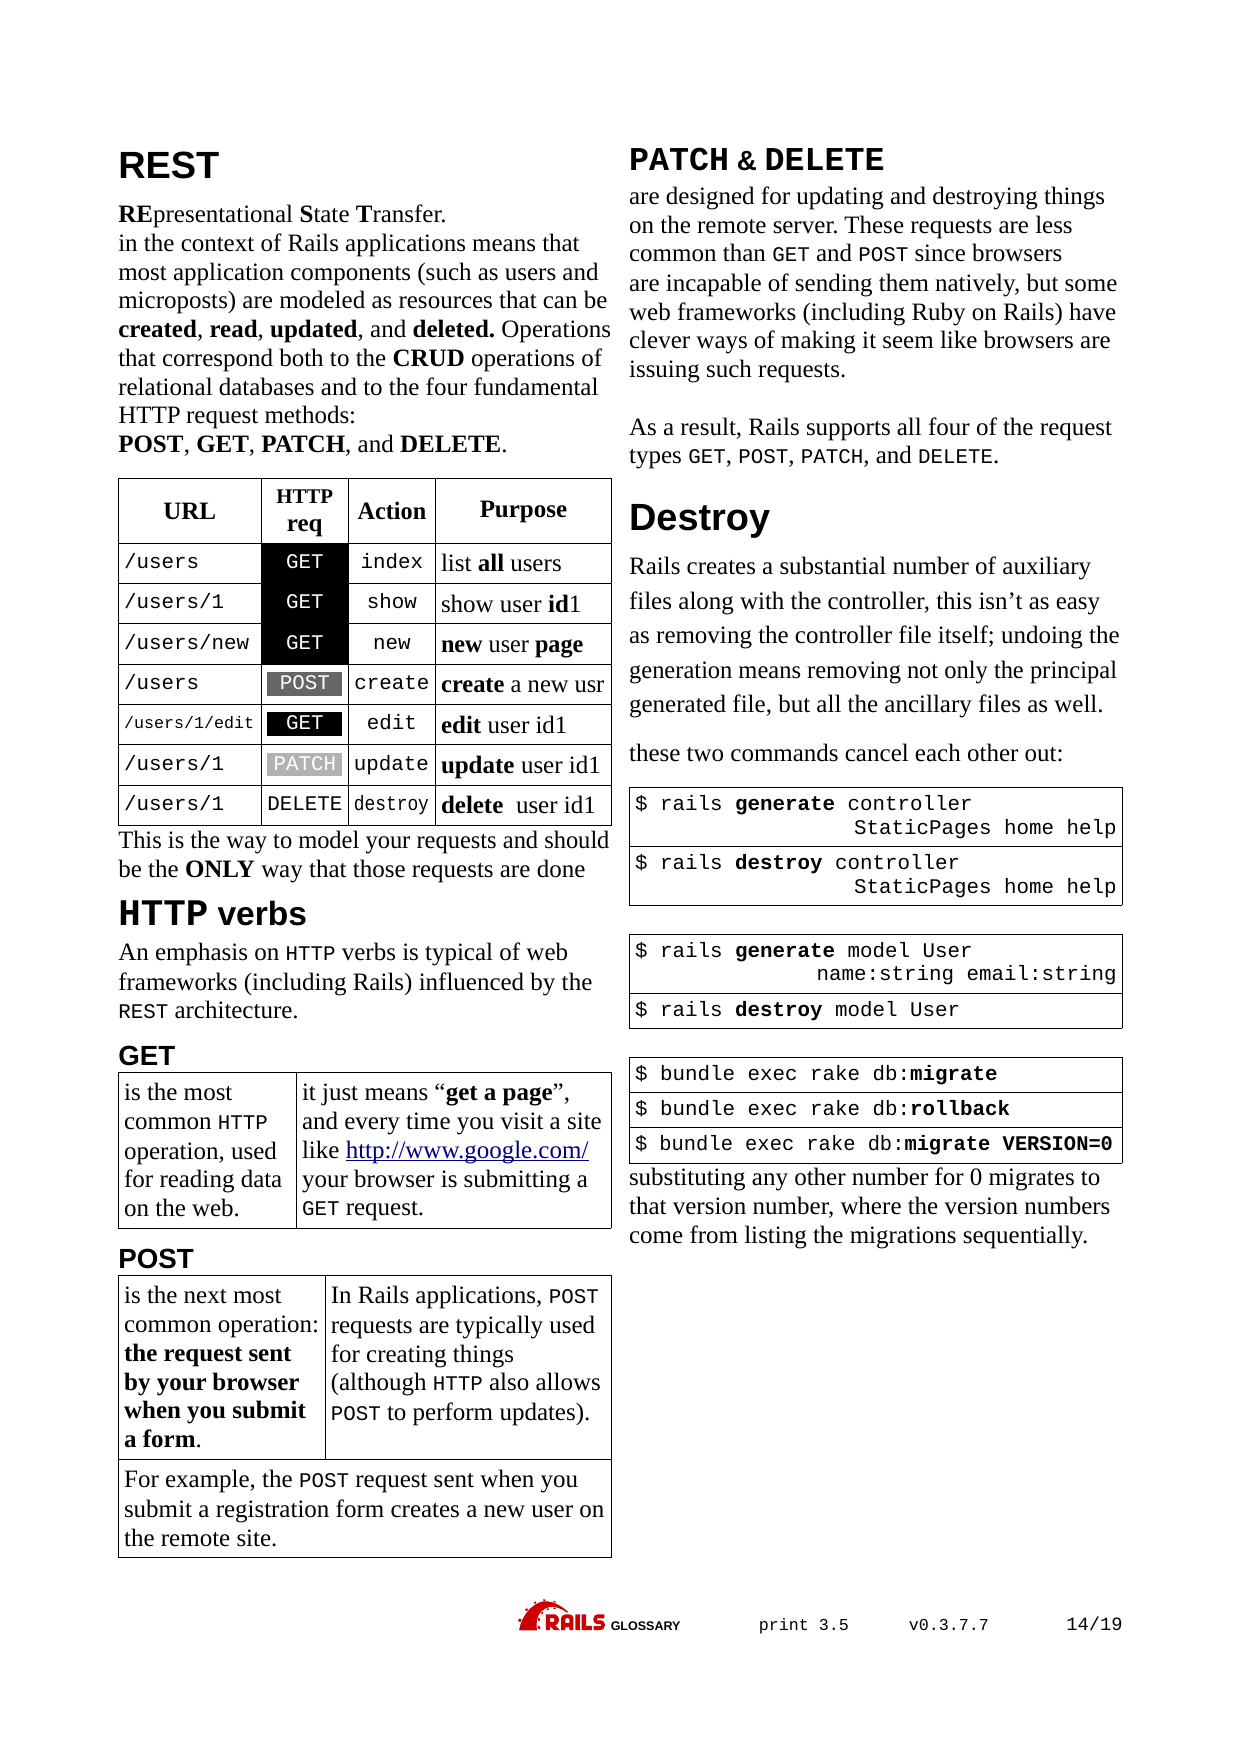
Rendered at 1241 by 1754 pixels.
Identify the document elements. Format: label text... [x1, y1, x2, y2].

table_header In Rails applications, POST requests are typically used for creating things (although HTTP also allows POST to perform updates). [326, 1276, 611, 1459]
table_cell GET [262, 624, 348, 664]
subtitle Destroy [629, 495, 1122, 539]
table_cell list all users [436, 544, 611, 583]
table_cell /users/new [119, 624, 261, 664]
text An emphasis on HTTP verbs is typical of web frameworks (including Rails) influenced by the REST architecture. [118, 937, 611, 1025]
table_cell /users [119, 544, 261, 583]
text This is the way to model your requests and should be the ONLY way that those requests are done [118, 826, 611, 882]
subtitle HTTP verbs [118, 894, 611, 937]
table_cell For example, the POST request sent when you submit a registration form creates a new user on the remote site. [119, 1460, 611, 1557]
text substituting any other number for 0 migrates to that version number, where the version numbers come from listing the migrations sequentially. [629, 1164, 1122, 1249]
table_header URL [119, 479, 261, 543]
table_cell show [349, 584, 435, 623]
table_cell update user id1 [436, 745, 611, 784]
table_cell GET [262, 544, 348, 583]
text are designed for updating and destroying things on the remote server. These requests are less common than GET and POST since browsers [629, 181, 1122, 268]
text POST, GET, PATCH, and DELETE. [118, 429, 611, 458]
text in the context of Rails applications means that most application components (such as users and microposts) are modeled as resources that can be created, read, updated, and deleted. Operations that correspond both to the CRUD operations of relational databases and to the four fundamental HTTP request methods: [118, 228, 611, 429]
text REpresentational State Transfer. [118, 199, 611, 228]
table_header $ rails generate model User name:string email:string [630, 935, 1122, 993]
text these two commands cancel each other out: [629, 738, 1122, 767]
subtitle PATCH & DELETE [629, 143, 1122, 181]
subtitle REST [118, 143, 611, 187]
table_cell edit [349, 705, 435, 744]
table_cell POST [262, 665, 348, 704]
table_header it just means “get a page”, and every time you visit a site like http://www.google.com/ your browser is submitting a GET request. [297, 1073, 611, 1228]
table_cell update [349, 745, 435, 784]
table_cell create a new usr [436, 665, 611, 704]
table_cell GET [262, 584, 348, 623]
table_cell destroy [349, 786, 435, 825]
table_cell /users/1 [119, 786, 261, 825]
table_cell /users [119, 665, 261, 704]
table_cell $ bundle exec rake db:migrate VERSION=0 [630, 1128, 1122, 1162]
subtitle POST [118, 1243, 611, 1274]
table_header HTTP req [262, 479, 348, 543]
text Rails creates a substantial number of auxiliary files along with the controller, this isn’t as easy as removing the controller file itself; undoing the generation means removing not only the principal generated file, but all the ancillary files as well. [629, 551, 1122, 718]
text As a result, Rails supports all four of the request types GET, POST, PATCH, and DELETE. [629, 412, 1122, 470]
table_cell edit user id1 [436, 705, 611, 744]
table_cell $ rails destroy controller StaticPages home help [630, 847, 1122, 905]
table_cell /users/1 [119, 584, 261, 623]
table_header Purpose [436, 479, 611, 543]
subtitle GET [118, 1040, 611, 1072]
table_header is the most common HTTP operation, used for reading data on the web. [119, 1073, 296, 1228]
table_cell $ rails destroy model User [630, 994, 1122, 1028]
text are incapable of sending them natively, but some web frameworks (including Ruby on Rails) have clever ways of making it seem like browsers are issuing such requests. [629, 268, 1122, 383]
table_cell new user page [436, 624, 611, 664]
table_cell show user id1 [436, 584, 611, 623]
table_cell delete user id1 [436, 786, 611, 825]
table_cell index [349, 544, 435, 583]
table_header $ bundle exec rake db:migrate [630, 1058, 1122, 1092]
table_cell create [349, 665, 435, 704]
table_cell GET [262, 705, 348, 744]
table_cell PATCH [262, 745, 348, 784]
table_cell $ bundle exec rake db:rollback [630, 1093, 1122, 1127]
table_header $ rails generate controller StaticPages home help [630, 788, 1122, 846]
table_header is the next most common operation: the request sent by your browser when you submit a form. [119, 1276, 325, 1459]
table_cell new [349, 624, 435, 664]
table_header Action [349, 479, 435, 543]
table_cell DELETE [262, 786, 348, 825]
table_cell /users/1/edit [119, 705, 261, 744]
table_cell /users/1 [119, 745, 261, 784]
